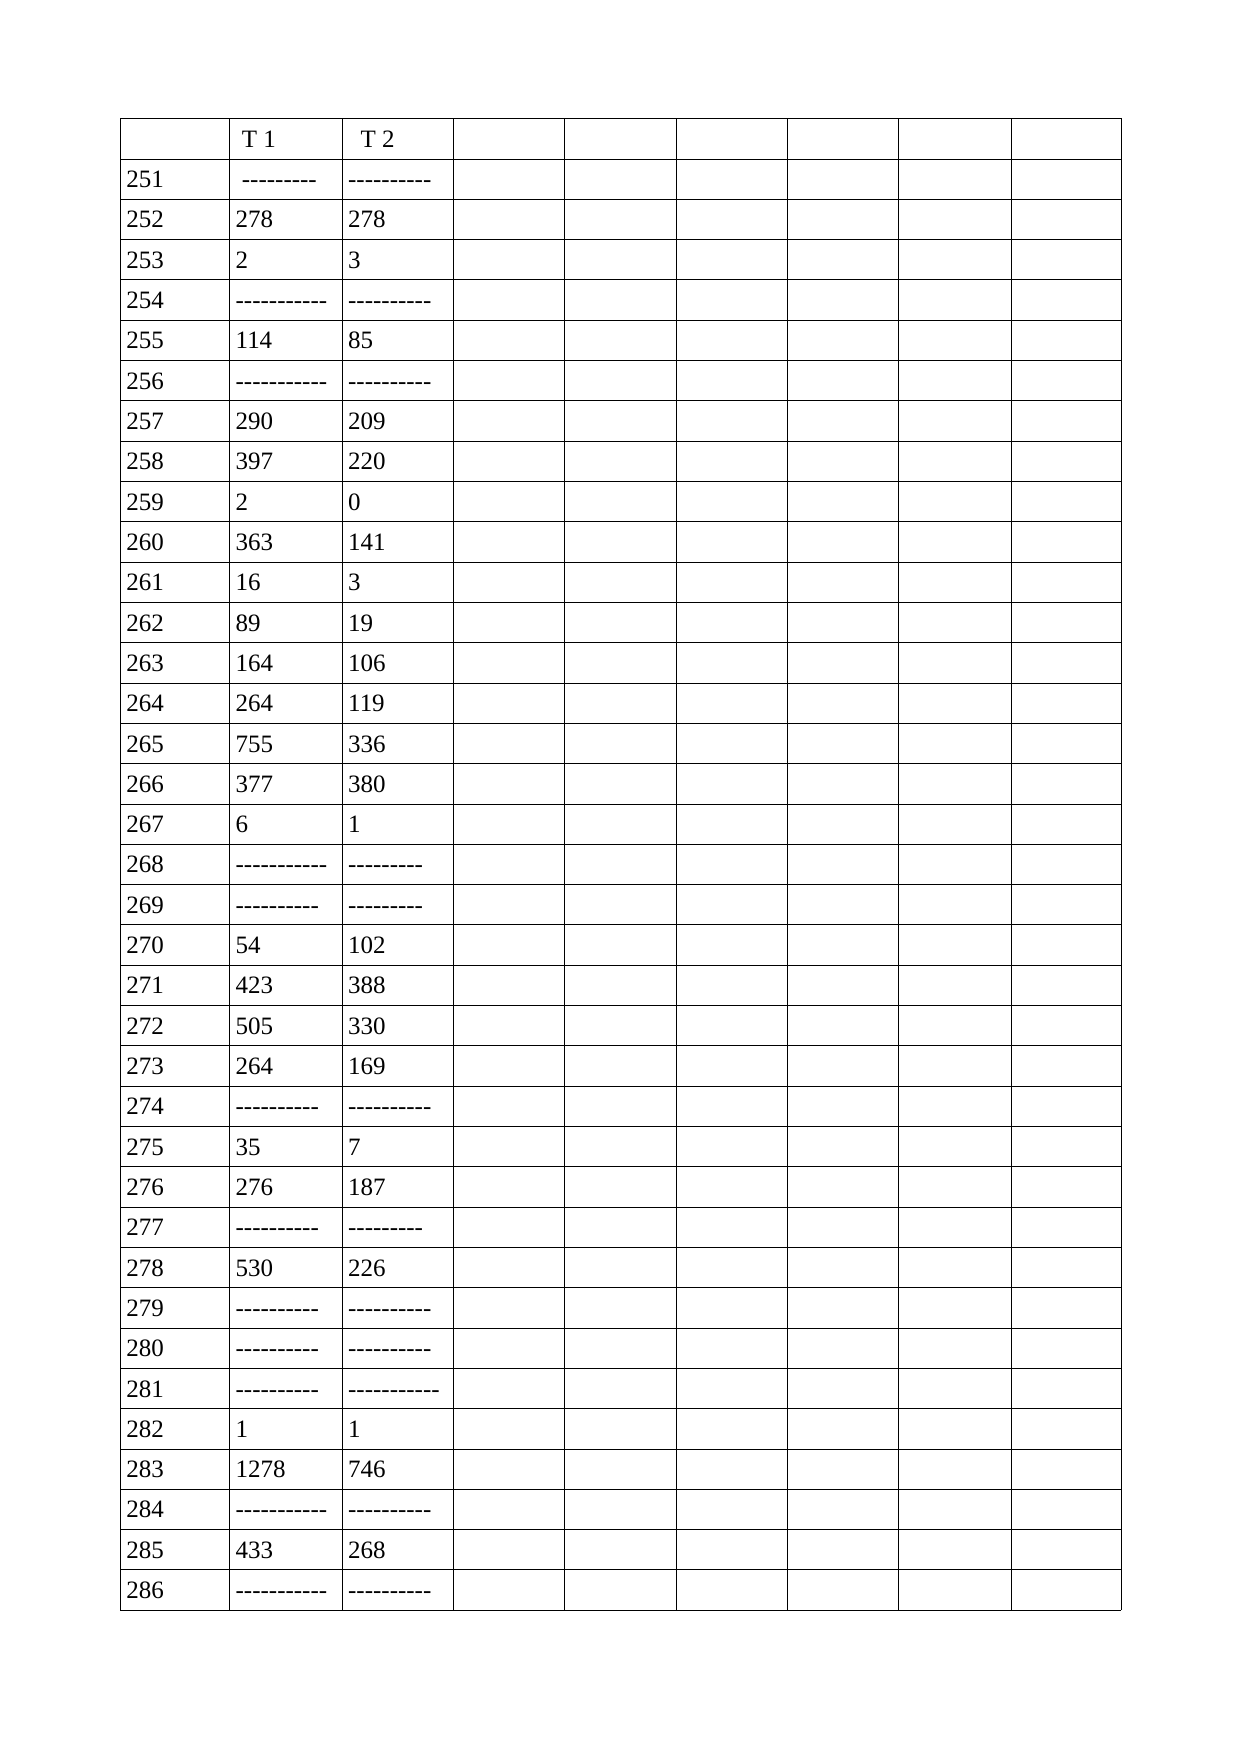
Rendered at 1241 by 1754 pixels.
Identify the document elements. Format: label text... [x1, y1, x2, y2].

table_cell [454, 361, 564, 400]
table_cell [1012, 1167, 1121, 1207]
table_cell [565, 1369, 676, 1408]
table_cell [454, 1288, 564, 1327]
table_cell [454, 1248, 564, 1287]
table_cell [899, 1006, 1011, 1045]
table_cell 16 [230, 563, 342, 602]
table_cell 278 [121, 1248, 229, 1287]
table_cell [1012, 240, 1121, 279]
table_cell [565, 280, 676, 320]
table_cell 286 [121, 1570, 229, 1610]
table_cell [899, 1127, 1011, 1166]
table_cell 1278 [230, 1450, 342, 1489]
table_cell [1012, 603, 1121, 642]
table_cell 278 [343, 200, 453, 239]
table_cell 268 [121, 845, 229, 884]
table_cell 330 [343, 1006, 453, 1045]
table_cell [454, 401, 564, 441]
table_cell [788, 240, 898, 279]
table_cell 102 [343, 925, 453, 965]
table_cell [788, 1450, 898, 1489]
table_cell [1012, 1248, 1121, 1287]
table_cell 755 [230, 724, 342, 763]
table_cell [899, 401, 1011, 441]
table_cell ---------- [230, 1208, 342, 1247]
table_cell [1012, 845, 1121, 884]
table_cell [788, 1167, 898, 1207]
table_cell [454, 563, 564, 602]
table_cell [788, 845, 898, 884]
table_cell [788, 482, 898, 521]
table_cell [899, 321, 1011, 360]
table_cell [677, 1409, 787, 1448]
table_cell [565, 1167, 676, 1207]
table_cell [565, 1570, 676, 1610]
table_cell [454, 1006, 564, 1045]
table_cell [899, 1248, 1011, 1287]
table_cell [677, 1329, 787, 1368]
table_cell 282 [121, 1409, 229, 1448]
table_cell ---------- [343, 160, 453, 199]
table_cell [1012, 1490, 1121, 1529]
table_cell 268 [343, 1530, 453, 1569]
table_cell [788, 1570, 898, 1610]
table_cell [454, 1369, 564, 1408]
table_cell [565, 1208, 676, 1247]
table_cell [565, 1127, 676, 1166]
table_cell [454, 280, 564, 320]
table_cell [565, 442, 676, 481]
table_cell [899, 684, 1011, 723]
table_cell [565, 1329, 676, 1368]
table_cell [1012, 966, 1121, 1005]
table_cell [899, 361, 1011, 400]
table_cell [788, 1369, 898, 1408]
table_cell [677, 1006, 787, 1045]
table_cell [454, 845, 564, 884]
table_cell [677, 1208, 787, 1247]
table_cell [899, 1490, 1011, 1529]
table_cell [565, 845, 676, 884]
table_cell [565, 401, 676, 441]
table_cell [1012, 925, 1121, 965]
table_cell 281 [121, 1369, 229, 1408]
table_cell 256 [121, 361, 229, 400]
table_cell [1012, 1450, 1121, 1489]
table_cell 1 [343, 805, 453, 844]
table_cell [899, 1369, 1011, 1408]
table_cell [1012, 724, 1121, 763]
table_cell [899, 119, 1011, 158]
table_cell [1012, 321, 1121, 360]
table_cell 267 [121, 805, 229, 844]
table_cell ----------- [230, 1490, 342, 1529]
table_cell [565, 119, 676, 158]
table_cell [788, 805, 898, 844]
table_cell ---------- [343, 1329, 453, 1368]
table_cell [677, 563, 787, 602]
table_cell [677, 764, 787, 803]
table_cell 226 [343, 1248, 453, 1287]
table_cell [677, 966, 787, 1005]
table_cell [454, 684, 564, 723]
table_cell ----------- [230, 280, 342, 320]
table_cell ---------- [230, 1369, 342, 1408]
table_cell [677, 280, 787, 320]
table_cell [788, 321, 898, 360]
table_cell [1012, 684, 1121, 723]
table_cell [677, 643, 787, 682]
table_cell [565, 160, 676, 199]
table_cell [899, 280, 1011, 320]
table_cell [899, 160, 1011, 199]
table_cell [899, 643, 1011, 682]
table_cell [454, 1167, 564, 1207]
table_cell 283 [121, 1450, 229, 1489]
table_cell [899, 603, 1011, 642]
table_cell [677, 361, 787, 400]
table_cell 279 [121, 1288, 229, 1327]
table_cell [454, 925, 564, 965]
table_cell 253 [121, 240, 229, 279]
table_cell [1012, 200, 1121, 239]
table_cell [677, 684, 787, 723]
table_cell [565, 1288, 676, 1327]
table_cell [454, 1087, 564, 1126]
table_cell [1012, 1087, 1121, 1126]
table_cell 141 [343, 522, 453, 562]
table_cell [677, 1490, 787, 1529]
table_cell [677, 240, 787, 279]
table_cell 380 [343, 764, 453, 803]
table_cell [899, 724, 1011, 763]
table_cell [899, 764, 1011, 803]
table_cell [899, 563, 1011, 602]
table_cell [1012, 361, 1121, 400]
table_cell --------- [343, 845, 453, 884]
table_cell ---------- [343, 1570, 453, 1610]
table_cell 6 [230, 805, 342, 844]
table_cell [788, 925, 898, 965]
table_cell [677, 925, 787, 965]
table_cell 260 [121, 522, 229, 562]
table_cell [899, 1087, 1011, 1126]
table_cell [677, 845, 787, 884]
table_cell [677, 1087, 787, 1126]
table_cell ---------- [343, 1087, 453, 1126]
table_cell 397 [230, 442, 342, 481]
table_cell ---------- [343, 361, 453, 400]
table_cell 254 [121, 280, 229, 320]
table_cell [677, 724, 787, 763]
table_cell [788, 361, 898, 400]
table_cell [1012, 1530, 1121, 1569]
table_cell [677, 401, 787, 441]
table_cell [565, 724, 676, 763]
table_cell [788, 1087, 898, 1126]
table_cell [788, 522, 898, 562]
table_cell [788, 563, 898, 602]
table_cell 220 [343, 442, 453, 481]
table_cell ---------- [343, 280, 453, 320]
table_cell [677, 1530, 787, 1569]
table_cell [677, 1570, 787, 1610]
table_cell [1012, 1329, 1121, 1368]
table_cell [788, 764, 898, 803]
table_cell [788, 119, 898, 158]
table_cell --------- [343, 1208, 453, 1247]
table_cell [454, 1329, 564, 1368]
table_cell [565, 805, 676, 844]
table_cell [454, 1208, 564, 1247]
table_cell [565, 1248, 676, 1287]
table_cell 276 [230, 1167, 342, 1207]
table_cell [788, 1288, 898, 1327]
table_cell 280 [121, 1329, 229, 1368]
table_cell [899, 1288, 1011, 1327]
table_cell [454, 442, 564, 481]
table_cell [788, 1409, 898, 1448]
table_cell [454, 1490, 564, 1529]
table_cell [1012, 1006, 1121, 1045]
table_cell 0 [343, 482, 453, 521]
table_cell --------- [343, 885, 453, 924]
table_cell 1 [343, 1409, 453, 1448]
table_cell [565, 1087, 676, 1126]
table_cell [677, 805, 787, 844]
table_cell [565, 1530, 676, 1569]
table_cell [677, 522, 787, 562]
table_cell [1012, 1570, 1121, 1610]
table_cell [454, 119, 564, 158]
table_cell [565, 643, 676, 682]
table_cell [565, 1450, 676, 1489]
table_cell [788, 1248, 898, 1287]
table_cell 89 [230, 603, 342, 642]
table_cell 530 [230, 1248, 342, 1287]
table_cell 336 [343, 724, 453, 763]
table_cell ----------- [230, 845, 342, 884]
table_cell [1012, 805, 1121, 844]
table_cell [454, 240, 564, 279]
table_cell [565, 925, 676, 965]
table_cell [899, 1530, 1011, 1569]
table_cell [899, 442, 1011, 481]
table_cell [788, 643, 898, 682]
table_cell [899, 845, 1011, 884]
table_cell [788, 1006, 898, 1045]
table_cell ---------- [230, 1329, 342, 1368]
table_cell [565, 885, 676, 924]
table_cell [565, 240, 676, 279]
table_cell [677, 119, 787, 158]
table_cell [1012, 1208, 1121, 1247]
table_cell 505 [230, 1006, 342, 1045]
table_cell [788, 401, 898, 441]
table_cell [454, 482, 564, 521]
table_cell 363 [230, 522, 342, 562]
table_cell [677, 1288, 787, 1327]
table_cell 54 [230, 925, 342, 965]
table_cell 290 [230, 401, 342, 441]
table_cell [677, 321, 787, 360]
table_cell [1012, 401, 1121, 441]
table_cell 388 [343, 966, 453, 1005]
table_cell 272 [121, 1006, 229, 1045]
table_cell [788, 200, 898, 239]
table_cell 277 [121, 1208, 229, 1247]
table_cell [1012, 1409, 1121, 1448]
table_cell 264 [230, 684, 342, 723]
table_cell [1012, 643, 1121, 682]
table_cell [454, 200, 564, 239]
table_cell 255 [121, 321, 229, 360]
table_cell [454, 885, 564, 924]
table_cell [788, 966, 898, 1005]
table_cell [1012, 764, 1121, 803]
table_cell [788, 160, 898, 199]
table_cell 274 [121, 1087, 229, 1126]
table_cell [788, 1329, 898, 1368]
table_cell [565, 1490, 676, 1529]
table_cell 285 [121, 1530, 229, 1569]
table_cell [565, 522, 676, 562]
table_cell [788, 684, 898, 723]
table_cell 106 [343, 643, 453, 682]
table_cell [454, 1450, 564, 1489]
table_cell [677, 482, 787, 521]
table_cell 187 [343, 1167, 453, 1207]
table_cell 259 [121, 482, 229, 521]
table_cell ---------- [230, 1288, 342, 1327]
table_cell 209 [343, 401, 453, 441]
table_cell 269 [121, 885, 229, 924]
table_cell 252 [121, 200, 229, 239]
table_cell 264 [121, 684, 229, 723]
table_cell [454, 724, 564, 763]
table_cell 264 [230, 1046, 342, 1086]
table_cell [454, 966, 564, 1005]
table_cell 261 [121, 563, 229, 602]
table_cell [899, 966, 1011, 1005]
table_cell [121, 119, 229, 158]
table_cell [454, 321, 564, 360]
table_cell 271 [121, 966, 229, 1005]
table_cell [565, 200, 676, 239]
table_cell [677, 603, 787, 642]
table_cell [565, 482, 676, 521]
table_cell [565, 1409, 676, 1448]
table_cell [1012, 119, 1121, 158]
table_cell [899, 1570, 1011, 1610]
table_cell [565, 563, 676, 602]
table_cell [677, 442, 787, 481]
table_cell [1012, 482, 1121, 521]
table_cell 35 [230, 1127, 342, 1166]
table_cell [899, 1167, 1011, 1207]
table_cell [899, 1208, 1011, 1247]
table_cell 377 [230, 764, 342, 803]
table_cell 85 [343, 321, 453, 360]
table_cell [1012, 563, 1121, 602]
table_cell 164 [230, 643, 342, 682]
table_cell ---------- [230, 1087, 342, 1126]
table_cell 257 [121, 401, 229, 441]
table_cell ----------- [230, 1570, 342, 1610]
table_cell [677, 1450, 787, 1489]
table_cell 3 [343, 563, 453, 602]
table_cell [899, 1046, 1011, 1086]
table_cell [1012, 1127, 1121, 1166]
table_cell [677, 200, 787, 239]
table_cell [1012, 1288, 1121, 1327]
table_cell [1012, 885, 1121, 924]
table_cell [788, 1127, 898, 1166]
table_cell [565, 1046, 676, 1086]
table_cell [788, 885, 898, 924]
table_cell 278 [230, 200, 342, 239]
table_cell [788, 1490, 898, 1529]
table_cell [899, 885, 1011, 924]
table_cell 273 [121, 1046, 229, 1086]
table_cell 1 [230, 1409, 342, 1448]
table_cell [1012, 1369, 1121, 1408]
table_cell [454, 1046, 564, 1086]
table_cell [677, 885, 787, 924]
table_cell [899, 200, 1011, 239]
table_cell [1012, 442, 1121, 481]
table_cell 2 [230, 482, 342, 521]
table_cell ---------- [230, 885, 342, 924]
table_cell [454, 603, 564, 642]
table_cell [788, 1046, 898, 1086]
table_cell [565, 966, 676, 1005]
table_cell 251 [121, 160, 229, 199]
table_cell 423 [230, 966, 342, 1005]
table_cell [677, 160, 787, 199]
table_cell [899, 1409, 1011, 1448]
table_cell [899, 1329, 1011, 1368]
table_cell [454, 1570, 564, 1610]
table_cell 265 [121, 724, 229, 763]
table_cell 3 [343, 240, 453, 279]
table_cell [1012, 1046, 1121, 1086]
table_cell 169 [343, 1046, 453, 1086]
table_cell [565, 1006, 676, 1045]
table_cell [899, 482, 1011, 521]
table_cell 19 [343, 603, 453, 642]
table_cell 270 [121, 925, 229, 965]
table_cell [788, 442, 898, 481]
table_cell [788, 280, 898, 320]
table_cell ----------- [343, 1369, 453, 1408]
table_cell [788, 603, 898, 642]
table_cell [677, 1046, 787, 1086]
table_cell [454, 1530, 564, 1569]
table_cell [454, 1409, 564, 1448]
table_cell 258 [121, 442, 229, 481]
table_cell 262 [121, 603, 229, 642]
table_cell 2 [230, 240, 342, 279]
table_cell [454, 160, 564, 199]
table_cell [1012, 522, 1121, 562]
table_cell [565, 321, 676, 360]
table_cell [677, 1127, 787, 1166]
table_cell [565, 764, 676, 803]
table_cell 114 [230, 321, 342, 360]
table_cell 433 [230, 1530, 342, 1569]
table_cell [1012, 160, 1121, 199]
table_cell [454, 764, 564, 803]
table_cell [899, 522, 1011, 562]
table_cell [454, 1127, 564, 1166]
table_cell [899, 240, 1011, 279]
table_cell 276 [121, 1167, 229, 1207]
table_cell 266 [121, 764, 229, 803]
table_cell ----------- [230, 361, 342, 400]
table_cell [677, 1248, 787, 1287]
table_cell [454, 643, 564, 682]
table_cell [677, 1167, 787, 1207]
table_cell [899, 925, 1011, 965]
table_cell [1012, 280, 1121, 320]
table_cell 263 [121, 643, 229, 682]
table_cell [677, 1369, 787, 1408]
table_cell [788, 1208, 898, 1247]
table_cell [899, 805, 1011, 844]
table_cell ---------- [343, 1490, 453, 1529]
table_cell Т 1 [230, 119, 342, 158]
table_cell 746 [343, 1450, 453, 1489]
table_cell [565, 603, 676, 642]
table_cell [788, 724, 898, 763]
table_cell [565, 684, 676, 723]
table_cell 7 [343, 1127, 453, 1166]
table_cell Т 2 [343, 119, 453, 158]
table_cell 284 [121, 1490, 229, 1529]
table_cell [788, 1530, 898, 1569]
table_cell 119 [343, 684, 453, 723]
table_cell [565, 361, 676, 400]
table_cell [454, 805, 564, 844]
table_cell [899, 1450, 1011, 1489]
table_cell --------- [230, 160, 342, 199]
table_cell 275 [121, 1127, 229, 1166]
table_cell ---------- [343, 1288, 453, 1327]
table_cell [454, 522, 564, 562]
